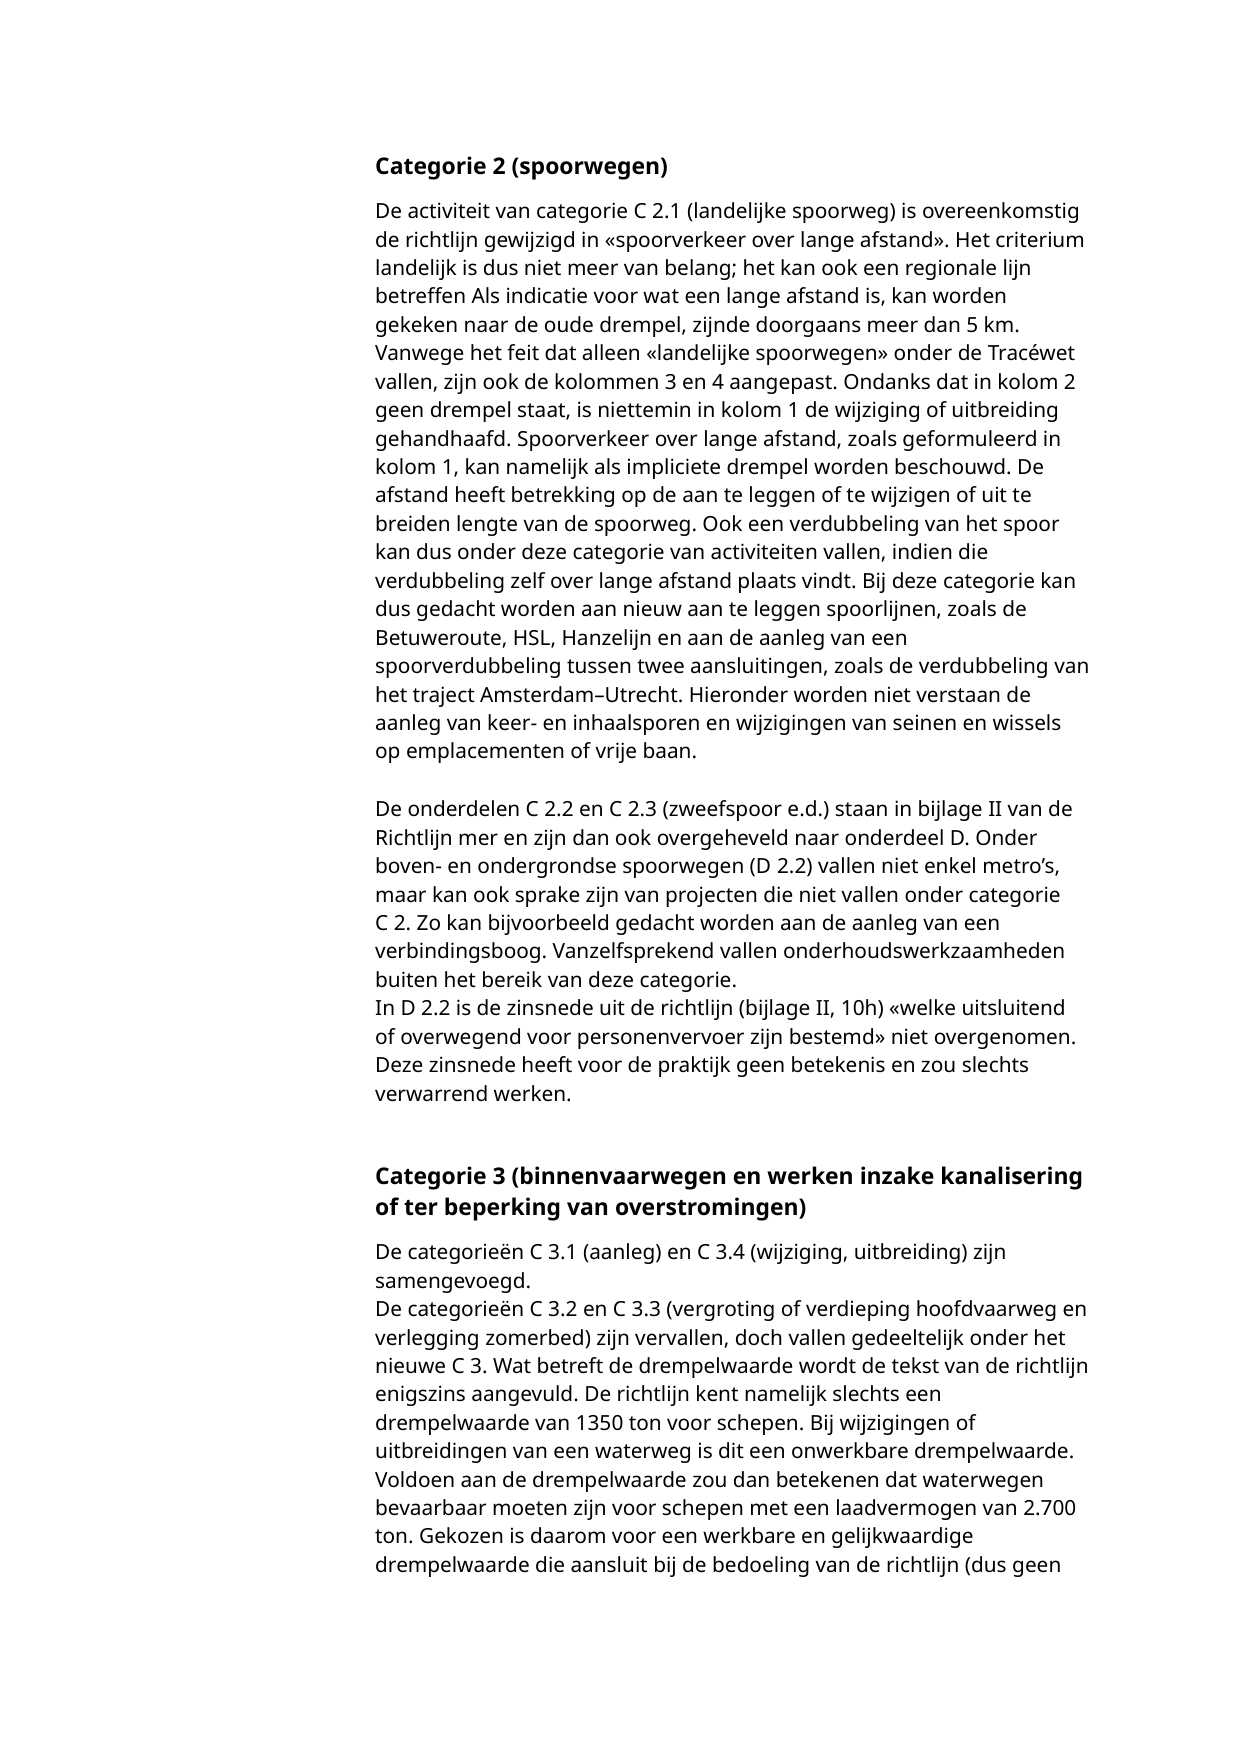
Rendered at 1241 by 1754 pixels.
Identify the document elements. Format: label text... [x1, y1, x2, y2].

text De categorieën C 3.2 en C 3.3 (vergroting of verdieping hoofdvaarweg en verlegging zomerbed) zijn vervallen, doch vallen gedeeltelijk onder het nieuwe C 3. Wat betreft de drempelwaarde wordt de tekst van de richtlijn enigszins aangevuld. De richtlijn kent namelijk slechts een drempelwaarde van 1350 ton voor schepen. Bij wijzigingen of uitbreidingen van een waterweg is dit een onwerkbare drempelwaarde. Voldoen aan de drempelwaarde zou dan betekenen dat waterwegen bevaarbaar moeten zijn voor schepen met een laadvermogen van 2.700 ton. Gekozen is daarom voor een werkbare en gelijkwaardige drempelwaarde die aansluit bij de bedoeling van de richtlijn (dus geen [375, 1294, 1090, 1578]
subtitle Categorie 2 (spoorwegen) [375, 150, 1090, 181]
text De onderdelen C 2.2 en C 2.3 (zweefspoor e.d.) staan in bijlage II van de Richtlijn mer en zijn dan ook overgeheveld naar onderdeel D. Onder boven- en ondergrondse spoorwegen (D 2.2) vallen niet enkel metro’s, maar kan ook sprake zijn van projecten die niet vallen onder categorie C 2. Zo kan bijvoorbeeld gedacht worden aan de aanleg van een verbindingsboog. Vanzelfsprekend vallen onderhoudswerkzaamheden buiten het bereik van deze categorie. [375, 794, 1090, 993]
text De activiteit van categorie C 2.1 (landelijke spoorweg) is overeenkomstig de richtlijn gewijzigd in «spoorverkeer over lange afstand». Het criterium landelijk is dus niet meer van belang; het kan ook een regionale lijn betreffen Als indicatie voor wat een lange afstand is, kan worden gekeken naar de oude drempel, zijnde doorgaans meer dan 5 km. Vanwege het feit dat alleen «landelijke spoorwegen» onder de Tracéwet vallen, zijn ook de kolommen 3 en 4 aangepast. Ondanks dat in kolom 2 geen drempel staat, is niettemin in kolom 1 de wijziging of uitbreiding gehandhaafd. Spoorverkeer over lange afstand, zoals geformuleerd in kolom 1, kan namelijk als impliciete drempel worden beschouwd. De afstand heeft betrekking op de aan te leggen of te wijzigen of uit te breiden lengte van de spoorweg. Ook een verdubbeling van het spoor kan dus onder deze categorie van activiteiten vallen, indien die verdubbeling zelf over lange afstand plaats vindt. Bij deze categorie kan dus gedacht worden aan nieuw aan te leggen spoorlijnen, zoals de Betuweroute, HSL, Hanzelijn en aan de aanleg van een spoorverdubbeling tussen twee aansluitingen, zoals de verdubbeling van het traject Amsterdam–Utrecht. Hieronder worden niet verstaan de aanleg van keer- en inhaalsporen en wijzigingen van seinen en wissels op emplacementen of vrije baan. [375, 196, 1090, 765]
text In D 2.2 is de zinsnede uit de richtlijn (bijlage II, 10h) «welke uitsluitend of overwegend voor personenvervoer zijn bestemd» niet overgenomen. Deze zinsnede heeft voor de praktijk geen betekenis en zou slechts verwarrend werken. [375, 993, 1090, 1107]
text De categorieën C 3.1 (aanleg) en C 3.4 (wijziging, uitbreiding) zijn samengevoegd. [375, 1237, 1090, 1294]
subtitle Categorie 3 (binnenvaarwegen en werken inzake kanalisering of ter beperking van overstromingen) [375, 1160, 1090, 1222]
